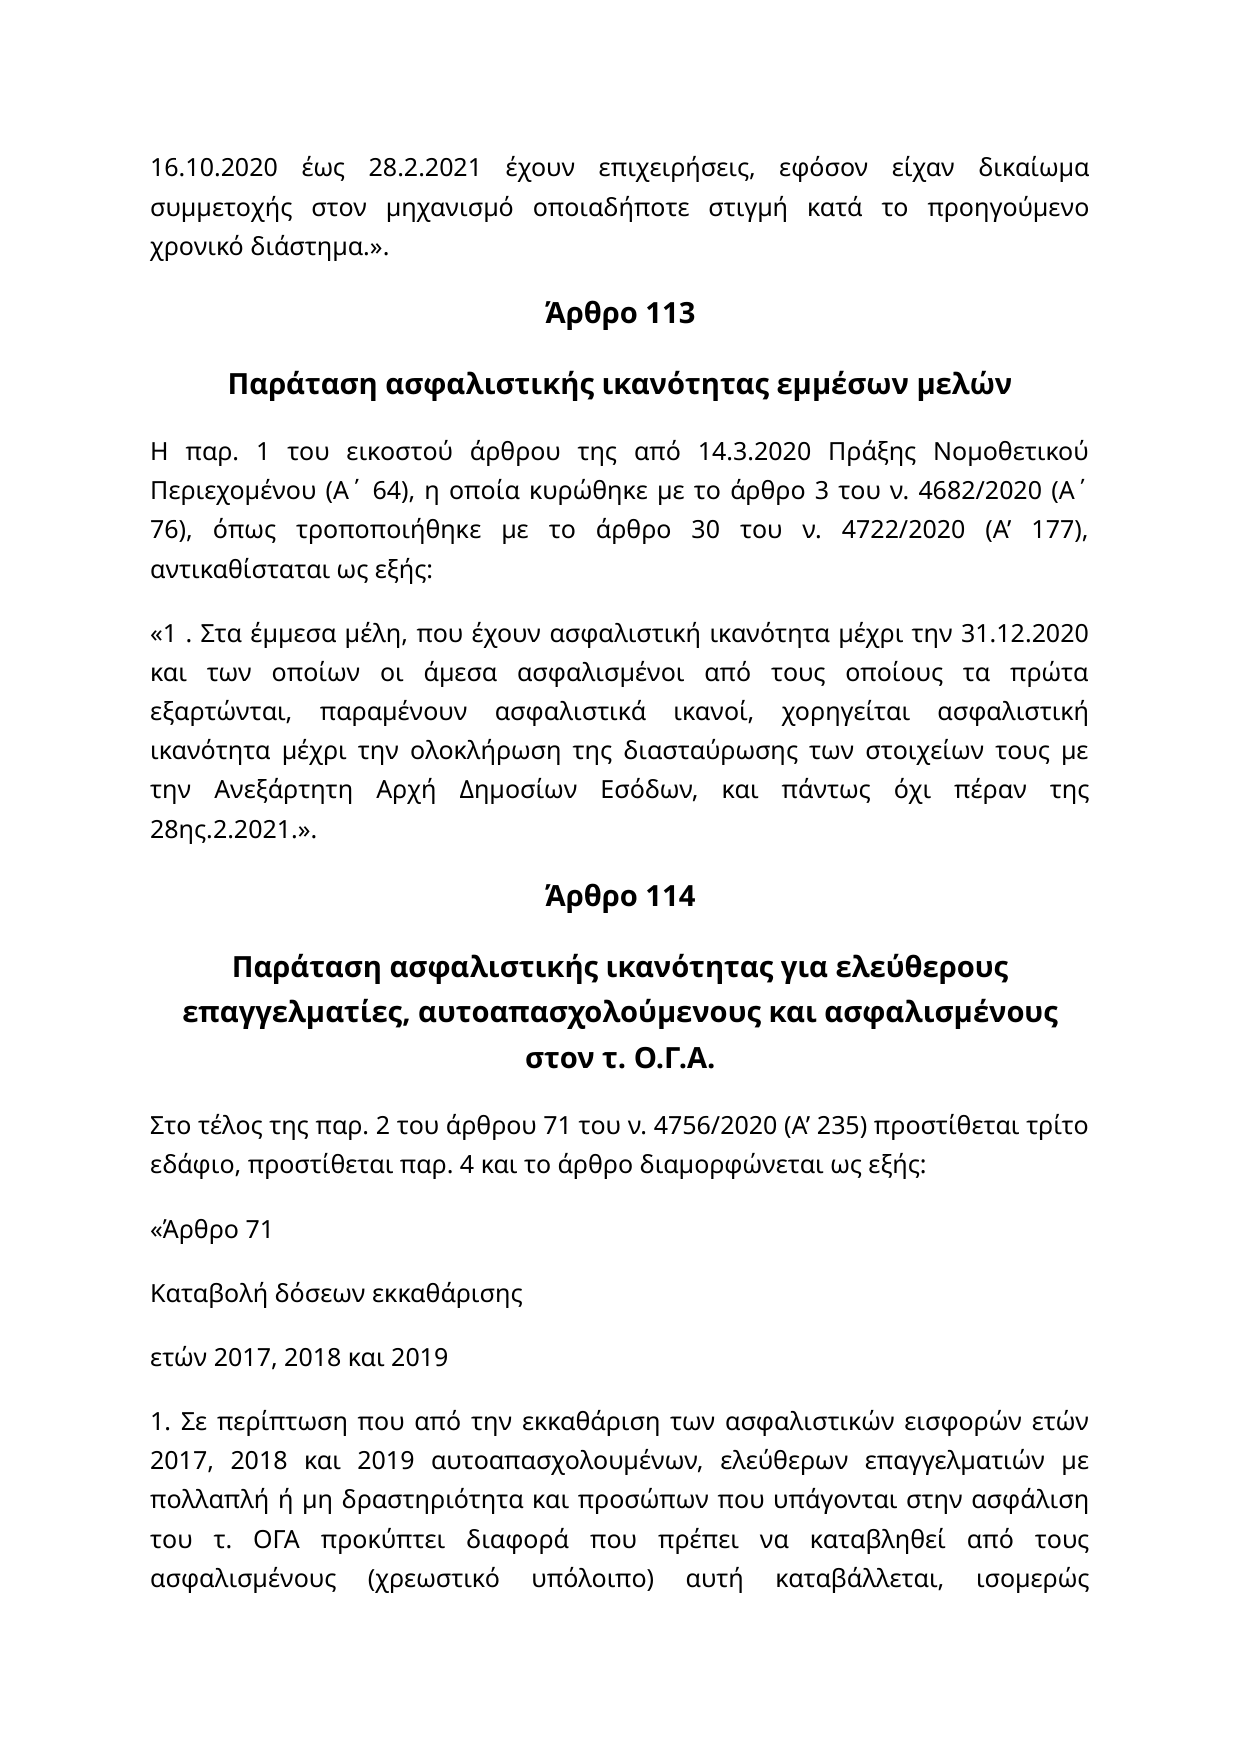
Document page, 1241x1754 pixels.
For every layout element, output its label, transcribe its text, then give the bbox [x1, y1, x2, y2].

text «1 . Στα έμμεσα μέλη, που έχουν ασφαλιστική ικανότητα μέχρι την 31.12.2020 και των οποίων οι άμεσα ασφαλισμένοι από τους οποίους τα πρώτα εξαρτώνται, παραμένουν ασφαλιστικά ικανοί, χορηγείται ασφαλιστική ικανότητα μέχρι την ολοκλήρωση της διασταύρωσης των στοιχείων τους με την Ανεξάρτητη Αρχή Δημοσίων Εσόδων, και πάντως όχι πέραν της 28ης.2.2021.». [150, 615, 1090, 845]
subtitle Άρθρο 113 [150, 292, 1090, 332]
subtitle Παράταση ασφαλιστικής ικανότητας για ελεύθερους επαγγελματίες, αυτοαπασχολούμενους και ασφαλισμένους στον τ. Ο.Γ.Α. [150, 946, 1090, 1077]
subtitle Παράταση ασφαλιστικής ικανότητας εμμέσων μελών [150, 363, 1090, 403]
text Η παρ. 1 του εικοστού άρθρου της από 14.3.2020 Πράξης Νομοθετικού Περιεχομένου (Α΄ 64), η οποία κυρώθηκε με το άρθρο 3 του ν. 4682/2020 (Α΄ 76), όπως τροποποιήθηκε με το άρθρο 30 του ν. 4722/2020 (Α’ 177), αντικαθίσταται ως εξής: [150, 434, 1090, 585]
subtitle Άρθρο 114 [150, 875, 1090, 915]
text Στο τέλος της παρ. 2 του άρθρου 71 του ν. 4756/2020 (Α’ 235) προστίθεται τρίτο εδάφιο, προστίθεται παρ. 4 και το άρθρο διαμορφώνεται ως εξής: [150, 1108, 1090, 1181]
text Καταβολή δόσεων εκκαθάρισης [150, 1275, 1090, 1309]
text «Άρθρο 71 [150, 1211, 1090, 1245]
text 16.10.2020 έως 28.2.2021 έχουν επιχειρήσεις, εφόσον είχαν δικαίωμα συμμετοχής στον μηχανισμό οποιαδήποτε στιγμή κατά το προηγούμενο χρονικό διάστημα.». [150, 150, 1090, 262]
text ετών 2017, 2018 και 2019 [150, 1339, 1090, 1374]
text 1. Σε περίπτωση που από την εκκαθάριση των ασφαλιστικών εισφορών ετών 2017, 2018 και 2019 αυτοαπασχολουμένων, ελεύθερων επαγγελματιών με πολλαπλή ή μη δραστηριότητα και προσώπων που υπάγονται στην ασφάλιση του τ. ΟΓΑ προκύπτει διαφορά που πρέπει να καταβληθεί από τους ασφαλισμένους (χρεωστικό υπόλοιπο) αυτή καταβάλλεται, ισομερώς [150, 1404, 1090, 1594]
